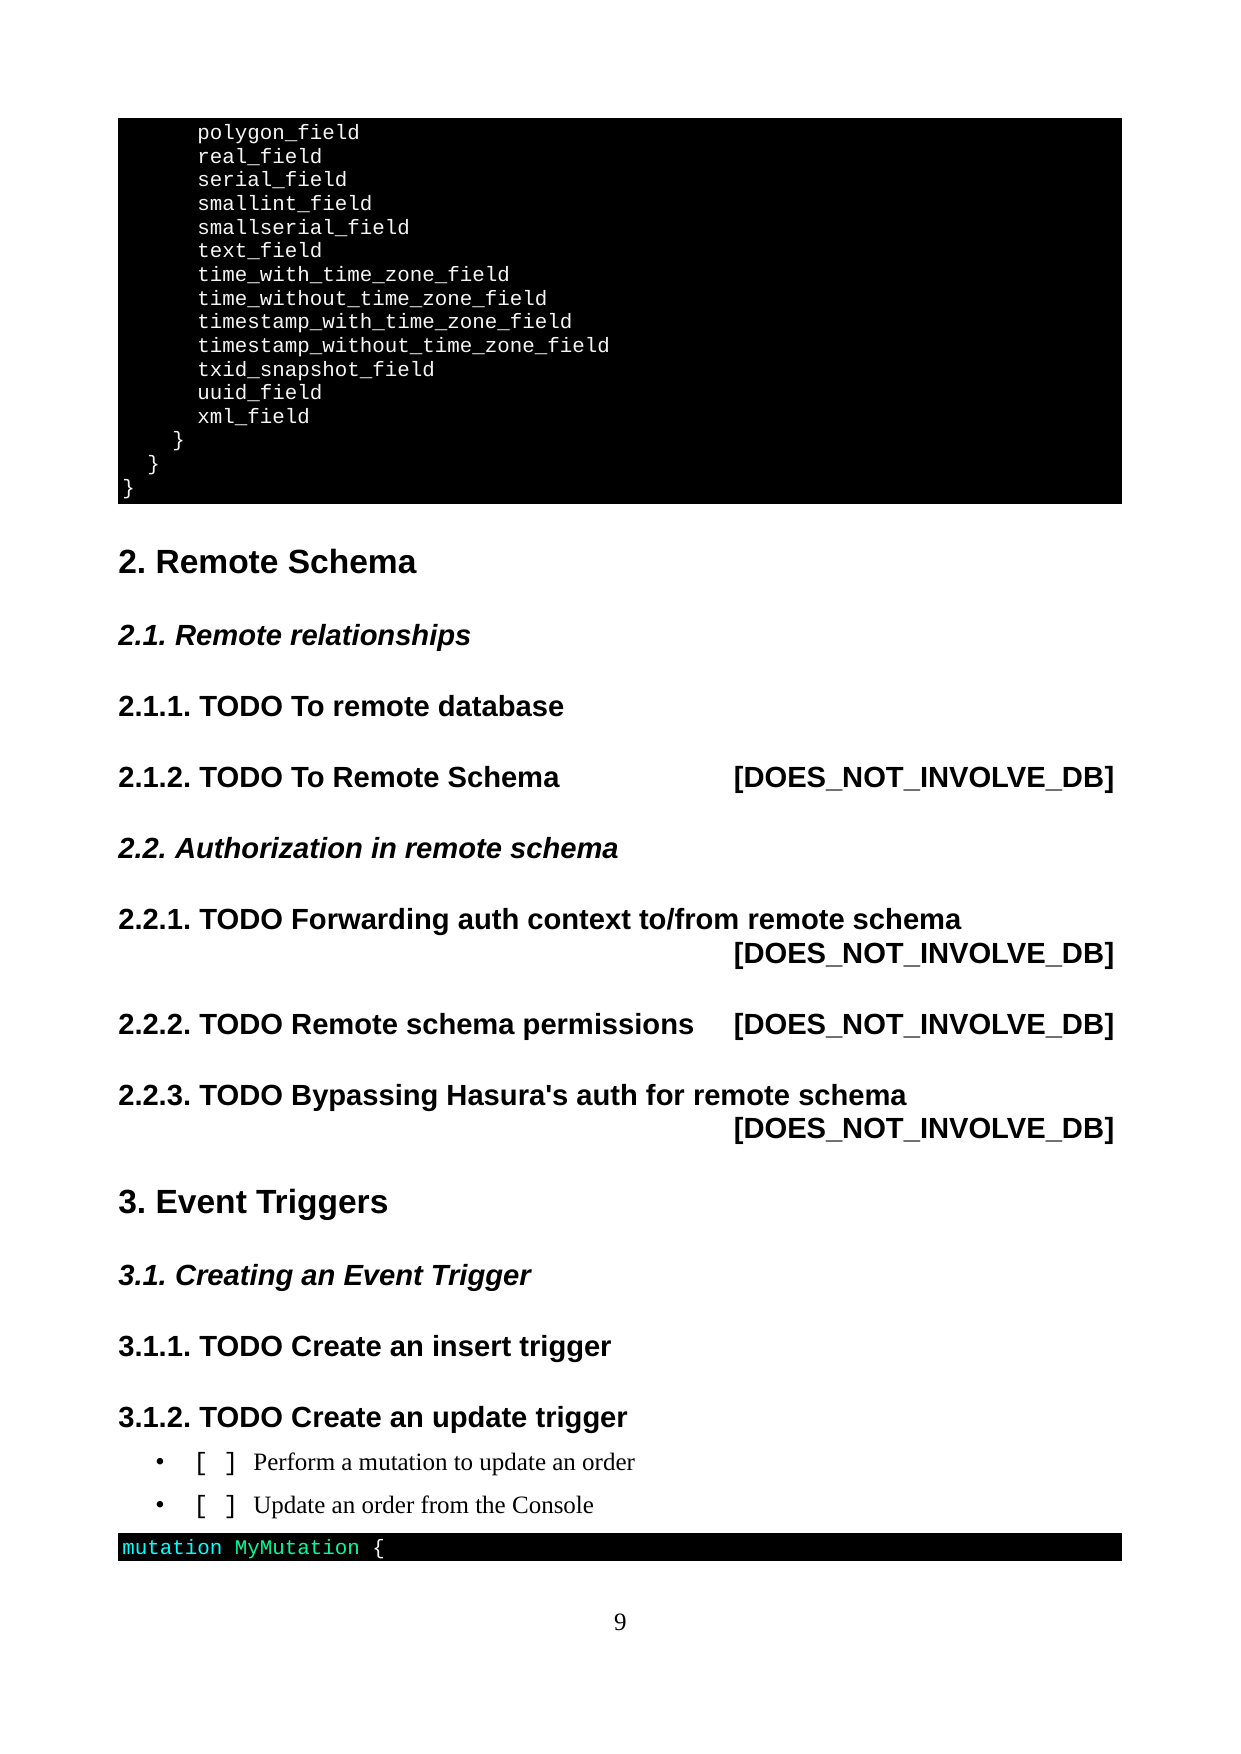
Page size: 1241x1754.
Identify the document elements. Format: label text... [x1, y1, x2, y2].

subtitle Remote Schema [118, 542, 1122, 580]
text time_with_time_zone_field [119, 260, 1121, 284]
text txid_snapshot_field [119, 354, 1121, 378]
text real_field [119, 142, 1121, 165]
text smallserial_field [119, 213, 1121, 236]
text time_without_time_zone_field [119, 284, 1121, 307]
subtitle Remote relationships [118, 618, 1122, 651]
subtitle Creating an Event Trigger [118, 1258, 1122, 1292]
text uuid_field [119, 378, 1121, 402]
subtitle TODO Create an update trigger [118, 1401, 1122, 1434]
text } [119, 473, 1121, 503]
text timestamp_without_time_zone_field [119, 331, 1121, 354]
text } [119, 449, 1121, 473]
text mutation MyMutation { [119, 1534, 1121, 1560]
subtitle TODO Create an insert trigger [118, 1329, 1122, 1363]
subtitle TODO Remote schema permissions [DOES_NOT_INVOLVE_DB] [118, 1007, 1122, 1040]
text serial_field [119, 165, 1121, 189]
subtitle Authorization in remote schema [118, 831, 1122, 864]
subtitle Event Triggers [118, 1182, 1122, 1221]
subtitle TODO Bypassing Hasura's auth for remote schema [DOES_NOT_INVOLVE_DB] [118, 1078, 1122, 1145]
text text_field [119, 236, 1121, 260]
list [ ] Perform a mutation to update an order [156, 1447, 1122, 1477]
list [ ] Update an order from the Console [156, 1490, 1122, 1521]
text xml_field [119, 402, 1121, 426]
subtitle TODO To Remote Schema [DOES_NOT_INVOLVE_DB] [118, 760, 1122, 793]
text } [119, 426, 1121, 449]
text polygon_field [119, 119, 1121, 142]
text smallint_field [119, 189, 1121, 213]
text timestamp_with_time_zone_field [119, 307, 1121, 331]
subtitle TODO To remote database [118, 689, 1122, 722]
subtitle TODO Forwarding auth context to/from remote schema [DOES_NOT_INVOLVE_DB] [118, 902, 1122, 969]
